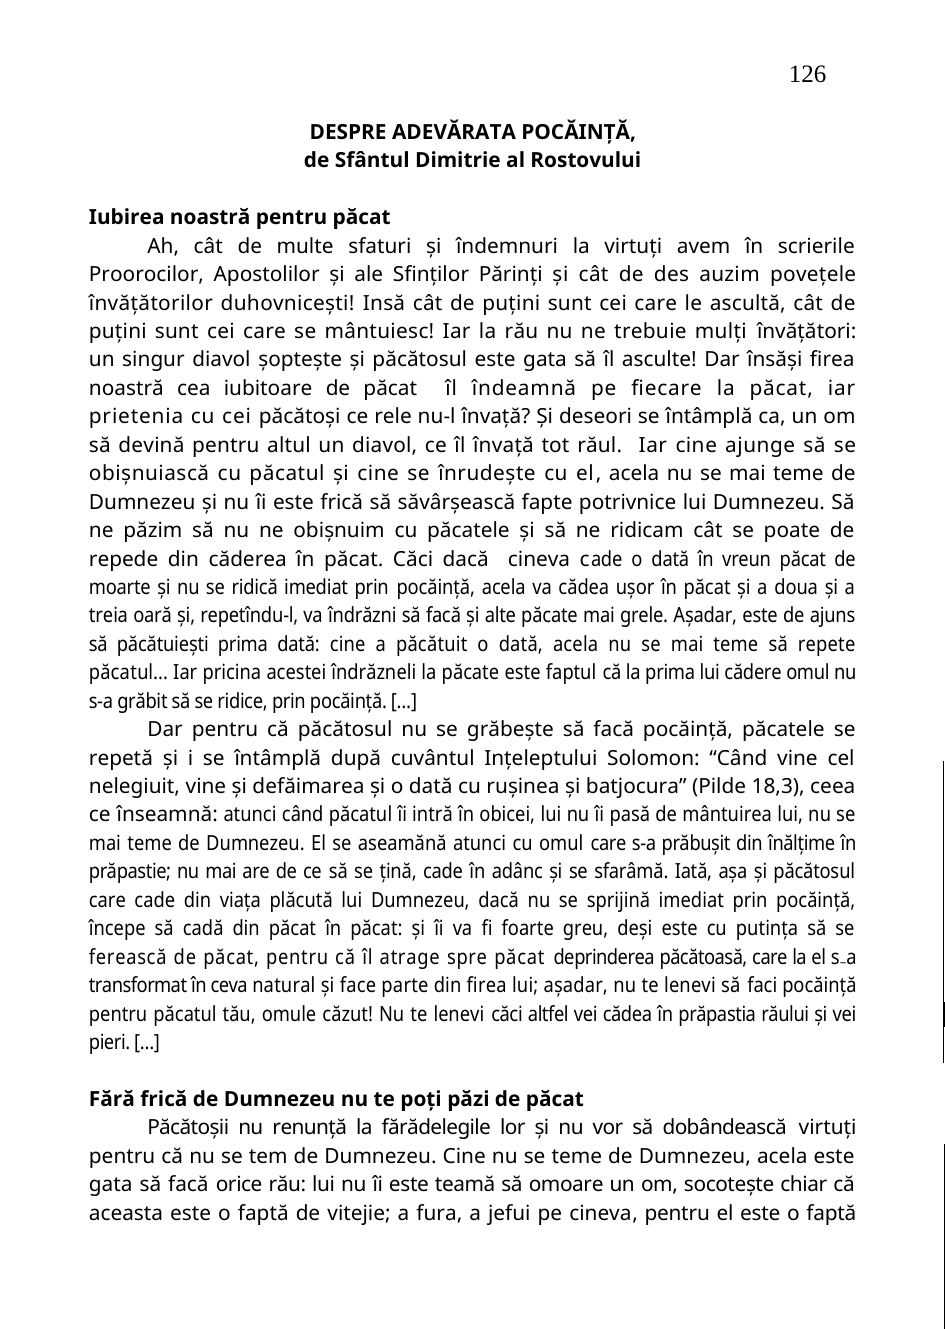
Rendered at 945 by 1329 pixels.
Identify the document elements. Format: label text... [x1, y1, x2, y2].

text Dar pentru că păcătosul nu se grăbeşte să facă pocăinţă, păcatele se repetă şi i se întâmplă după cuvântul Inţeleptului Solomon: “Când vine cel nelegiuit, vine şi defăimarea şi o dată cu ruşinea şi batjocura” (Pilde 18,3), ceea ce înseamnă: atunci când păcatul îi intră în obicei, lui nu îi pasă de mântuirea lui, nu se mai teme de Dumnezeu. El se aseamănă atunci cu omul care s-a prăbuşit din înălţime în prăpastie; nu mai are de ce să se ţină, cade în adânc şi se sfarâmă. Iată, aşa şi păcătosul care cade din viaţa plăcută lui Dumnezeu, dacă nu se sprijină imediat prin pocăinţă, începe să cadă din păcat în păcat: şi îi va fi foarte greu, deşi este cu putinţa să se ferească de păcat, pentru că îl atrage spre păcat deprinderea păcătoasă, care la el s--a transformat în ceva natural şi face parte din firea lui; aşadar, nu te lenevi să faci pocăinţă pentru păcatul tău, omule căzut! Nu te lenevi căci altfel vei cădea în prăpastia răului şi vei pieri. […] [89, 714, 856, 1056]
text Iubirea noastră pentru păcat [89, 202, 856, 231]
text de Sfântul Dimitrie al Rostovului [89, 146, 856, 174]
text Fără frică de Dumnezeu nu te poţi păzi de păcat [89, 1084, 856, 1112]
text Păcătoşii nu renunţă la fărădelegile lor şi nu vor să dobândească virtuţi pentru că nu se tem de Dumnezeu. Cine nu se teme de Dumnezeu, acela este gata să facă orice rău: lui nu îi este teamă să omoare un om, socoteşte chiar că aceasta este o faptă de vitejie; a fura, a jefui pe cineva, pentru el este o faptă [89, 1112, 856, 1226]
text Ah, cât de multe sfaturi şi îndemnuri la virtuţi avem în scrierile Proorocilor, Apostolilor şi ale Sfinţilor Părinţi şi cât de des auzim poveţele învăţătorilor duhovniceşti! Insă cât de puţini sunt cei care le ascultă, cât de puţini sunt cei care se mântuiesc! Iar la rău nu ne trebuie mulţi învăţători: un singur diavol şopteşte şi păcătosul este gata să îl asculte! Dar însăşi firea noastră cea iubitoare de păcat îl îndeamnă pe fiecare la păcat, iar prietenia cu cei păcătoşi ce rele nu-l învaţă? Şi deseori se întâmplă ca, un om să devină pentru altul un diavol, ce îl învaţă tot răul. Iar cine ajunge să se obişnuiască cu păcatul şi cine se înrudeşte cu el, acela nu se mai teme de Dumnezeu şi nu îi este frică să săvârşească fapte potrivnice lui Dumnezeu. Să ne păzim să nu ne obişnuim cu păcatele şi să ne ridicam cât se poate de repede din căderea în păcat. Căci dacă cineva cade o dată în vreun păcat de moarte şi nu se ridică imediat prin pocăinţă, acela va cădea uşor în păcat şi a doua şi a treia oară şi, repetîndu-l, va îndrăzni să facă şi alte păcate mai grele. Aşadar, este de ajuns să păcătuieşti prima dată: cine a păcătuit o dată, acela nu se mai teme să repete păcatul... Iar pricina acestei îndrăzneli la păcate este faptul că la prima lui cădere omul nu s-a grăbit să se ridice, prin pocăinţă. […] [89, 231, 856, 714]
text DESPRE ADEVĂRATA POCĂINŢĂ, [89, 117, 856, 146]
